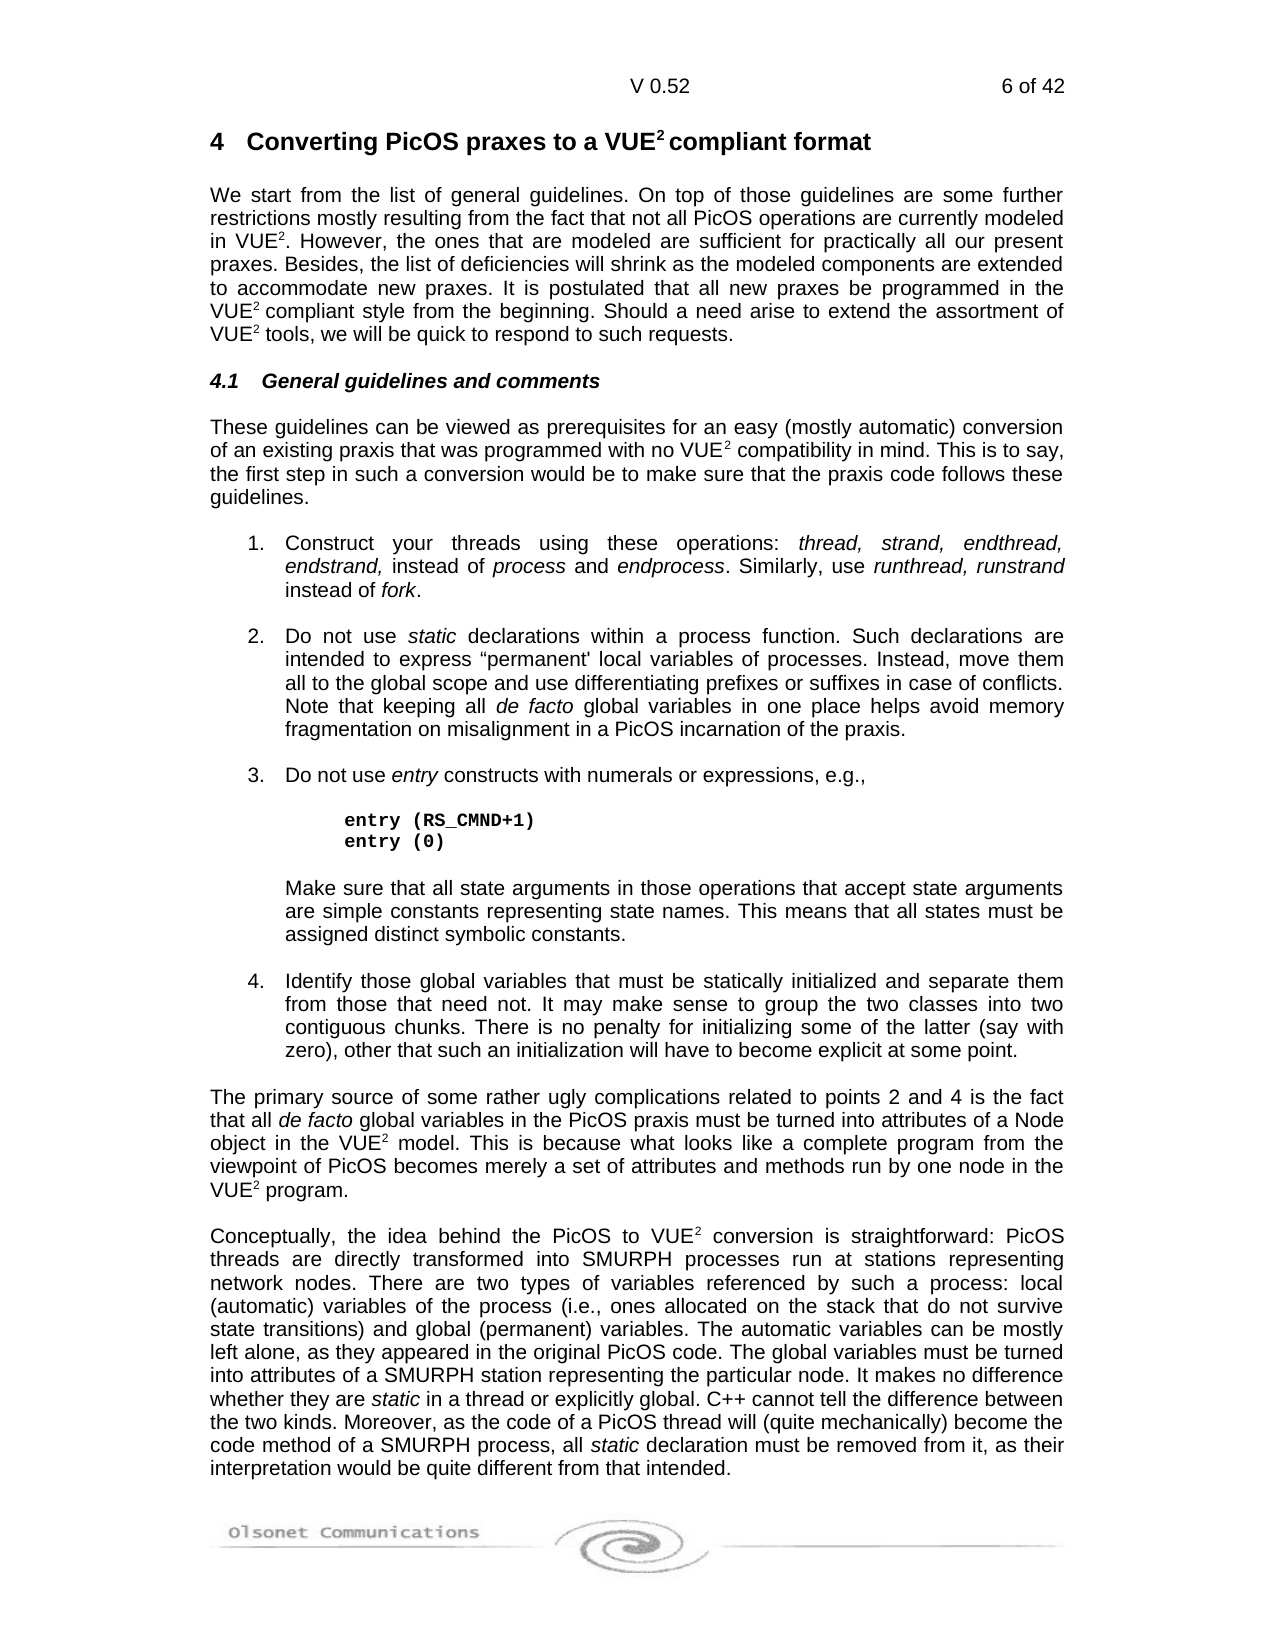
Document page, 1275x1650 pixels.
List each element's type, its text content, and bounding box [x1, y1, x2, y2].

list entry (RS_CMND+1) [307, 811, 1065, 832]
text The primary source of some rather ugly complications related to points 2 and 4 is the fact that all de facto global variables in the PicOS praxis must be turned into attributes of a Node object in the VUE2 model. This is because what looks like a complete program from the viewpoint of PicOS becomes merely a set of attributes and methods run by one node in the VUE2 program. [210, 1085, 1065, 1201]
subtitle General guidelines and comments [210, 369, 1065, 392]
list Identify those global variables that must be statically initialized and separate them from those that need not. It may make sense to group the two classes into two contiguous chunks. There is no penalty for initializing some of the latter (say with zero), other that such an initialization will have to become explicit at some point. [247, 969, 1065, 1062]
list Do not use static declarations within a process function. Such declarations are intended to express “permanent' local variables of processes. Instead, move them all to the global scope and use differentiating prefixes or suffixes in case of conflicts. Note that keeping all de facto global variables in one place helps avoid memory fragmentation on misalignment in a PicOS incarnation of the praxis. [247, 625, 1065, 741]
subtitle Converting PicOS praxes to a VUE2 compliant format [210, 128, 1065, 156]
text We start from the list of general guidelines. On top of those guidelines are some further restrictions mostly resulting from the fact that not all PicOS operations are currently modeled in VUE2. However, the ones that are modeled are sufficient for practically all our present praxes. Besides, the list of deficiencies will shrink as the modeled components are extended to accommodate new praxes. It is postulated that all new praxes be programmed in the VUE2 compliant style from the beginning. Should a need arise to extend the assortment of VUE2 tools, we will be quick to respond to such requests. [210, 183, 1065, 346]
list Construct your threads using these operations: thread, strand, endthread, endstrand, instead of process and endprocess. Similarly, use runthread, runstrand instead of fork. [247, 532, 1065, 601]
list Make sure that all state arguments in those operations that accept state arguments are simple constants representing state names. This means that all states must be assigned distinct symbolic constants. [247, 876, 1065, 946]
text Conceptually, the idea behind the PicOS to VUE2 conversion is straightforward: PicOS threads are directly transformed into SMURPH processes run at stations representing network nodes. There are two types of variables referenced by such a process: local (automatic) variables of the process (i.e., ones allocated on the stack that do not survive state transitions) and global (permanent) variables. The automatic variables can be mostly left alone, as they appeared in the original PicOS code. The global variables must be turned into attributes of a SMURPH station representing the particular node. It makes no difference whether they are static in a thread or explicitly global. C++ cannot tell the difference between the two kinds. Moreover, as the code of a PicOS thread will (quite mechanically) become the code method of a SMURPH process, all static declaration must be removed from it, as their interpretation would be quite different from that intended. [210, 1225, 1065, 1480]
list entry (0) [307, 832, 1065, 853]
text These guidelines can be viewed as prerequisites for an easy (mostly automatic) conversion of an existing praxis that was programmed with no VUE2 compatibility in mind. This is to say, the first step in such a conversion would be to make sure that the praxis code follows these guidelines. [210, 416, 1065, 508]
picture [210, 1504, 1065, 1596]
list Do not use entry constructs with numerals or expressions, e.g., [247, 764, 1065, 787]
